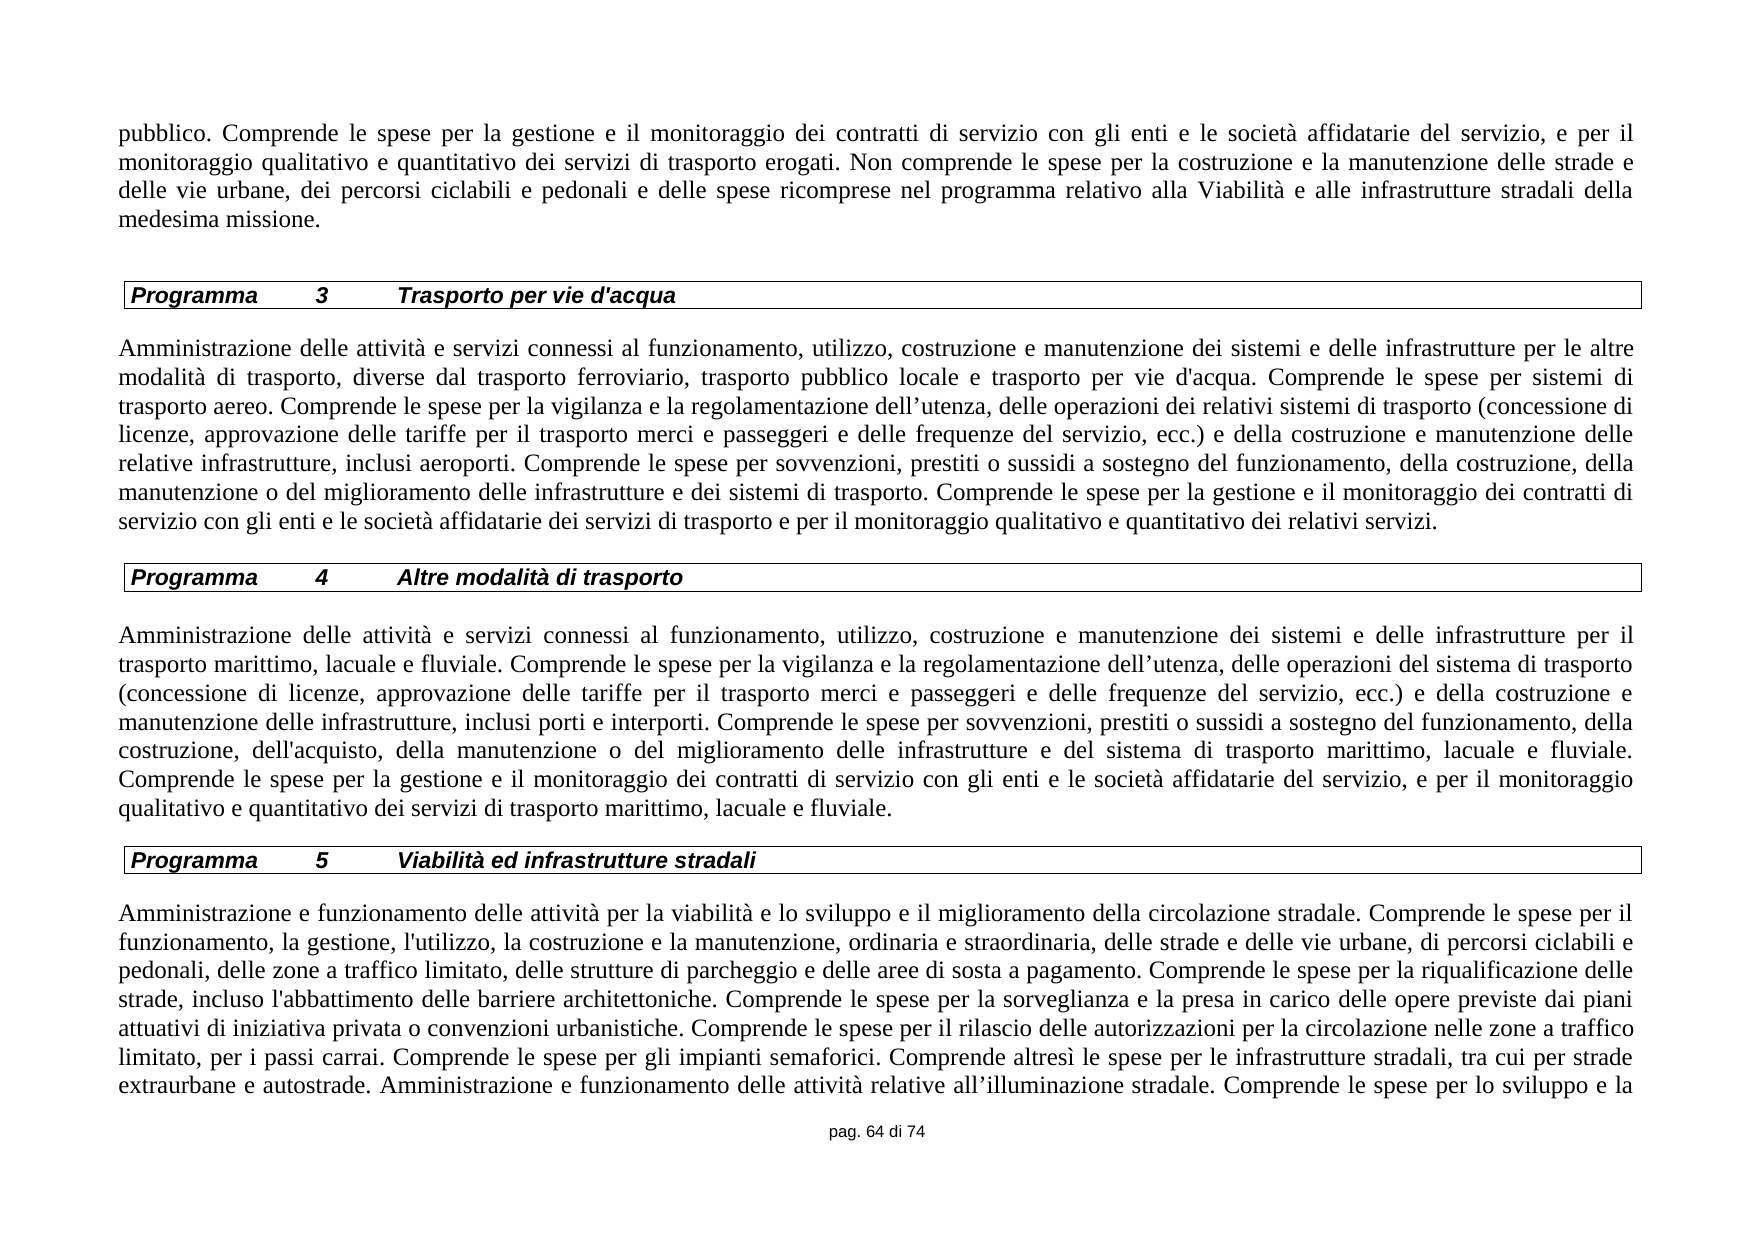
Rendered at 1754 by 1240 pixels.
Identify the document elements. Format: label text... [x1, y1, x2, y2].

text Amministrazione e funzionamento delle attività per la viabilità e lo sviluppo e il miglioramento della circolazione stradale. Comprende le spese per il funzionamento, la gestione, l'utilizzo, la costruzione e la manutenzione, ordinaria e straordinaria, delle strade e delle vie urbane, di percorsi ciclabili e pedonali, delle zone a traffico limitato, delle strutture di parcheggio e delle aree di sosta a pagamento. Comprende le spese per la riqualificazione delle strade, incluso l'abbattimento delle barriere architettoniche. Comprende le spese per la sorveglianza e la presa in carico delle opere previste dai piani attuativi di iniziativa privata o convenzioni urbanistiche. Comprende le spese per il rilascio delle autorizzazioni per la circolazione nelle zone a traffico limitato, per i passi carrai. Comprende le spese per gli impianti semaforici. Comprende altresì le spese per le infrastrutture stradali, tra cui per strade extraurbane e autostrade. Amministrazione e funzionamento delle attività relative all’illuminazione stradale. Comprende le spese per lo sviluppo e la [118, 898, 1636, 1099]
table_header Trasporto per vie d'acqua [391, 282, 1641, 308]
text Amministrazione delle attività e servizi connessi al funzionamento, utilizzo, costruzione e manutenzione dei sistemi e delle infrastrutture per le altre modalità di trasporto, diverse dal trasporto ferroviario, trasporto pubblico locale e trasporto per vie d'acqua. Comprende le spese per sistemi di trasporto aereo. Comprende le spese per la vigilanza e la regolamentazione dell’utenza, delle operazioni dei relativi sistemi di trasporto (concessione di licenze, approvazione delle tariffe per il trasporto merci e passeggeri e delle frequenze del servizio, ecc.) e della costruzione e manutenzione delle relative infrastrutture, inclusi aeroporti. Comprende le spese per sovvenzioni, prestiti o sussidi a sostegno del funzionamento, della costruzione, della manutenzione o del miglioramento delle infrastrutture e dei sistemi di trasporto. Comprende le spese per la gestione e il monitoraggio dei contratti di servizio con gli enti e le società affidatarie dei servizi di trasporto e per il monitoraggio qualitativo e quantitativo dei relativi servizi. [118, 333, 1636, 534]
table_header 3 [309, 282, 391, 308]
table_header Programma [125, 564, 309, 591]
table_header 4 [309, 564, 391, 591]
table_header Viabilità ed infrastrutture stradali [391, 847, 1641, 873]
table_header Programma [125, 847, 309, 873]
text Amministrazione delle attività e servizi connessi al funzionamento, utilizzo, costruzione e manutenzione dei sistemi e delle infrastrutture per il trasporto marittimo, lacuale e fluviale. Comprende le spese per la vigilanza e la regolamentazione dell’utenza, delle operazioni del sistema di trasporto (concessione di licenze, approvazione delle tariffe per il trasporto merci e passeggeri e delle frequenze del servizio, ecc.) e della costruzione e manutenzione delle infrastrutture, inclusi porti e interporti. Comprende le spese per sovvenzioni, prestiti o sussidi a sostegno del funzionamento, della costruzione, dell'acquisto, della manutenzione o del miglioramento delle infrastrutture e del sistema di trasporto marittimo, lacuale e fluviale. Comprende le spese per la gestione e il monitoraggio dei contratti di servizio con gli enti e le società affidatarie del servizio, e per il monitoraggio qualitativo e quantitativo dei servizi di trasporto marittimo, lacuale e fluviale. [118, 621, 1636, 822]
table_header Altre modalità di trasporto [391, 564, 1641, 591]
table_header Programma [125, 282, 309, 308]
text pubblico. Comprende le spese per la gestione e il monitoraggio dei contratti di servizio con gli enti e le società affidatarie del servizio, e per il monitoraggio qualitativo e quantitativo dei servizi di trasporto erogati. Non comprende le spese per la costruzione e la manutenzione delle strade e delle vie urbane, dei percorsi ciclabili e pedonali e delle spese ricomprese nel programma relativo alla Viabilità e alle infrastrutture stradali della medesima missione. [118, 118, 1636, 233]
table_header 5 [309, 847, 391, 873]
